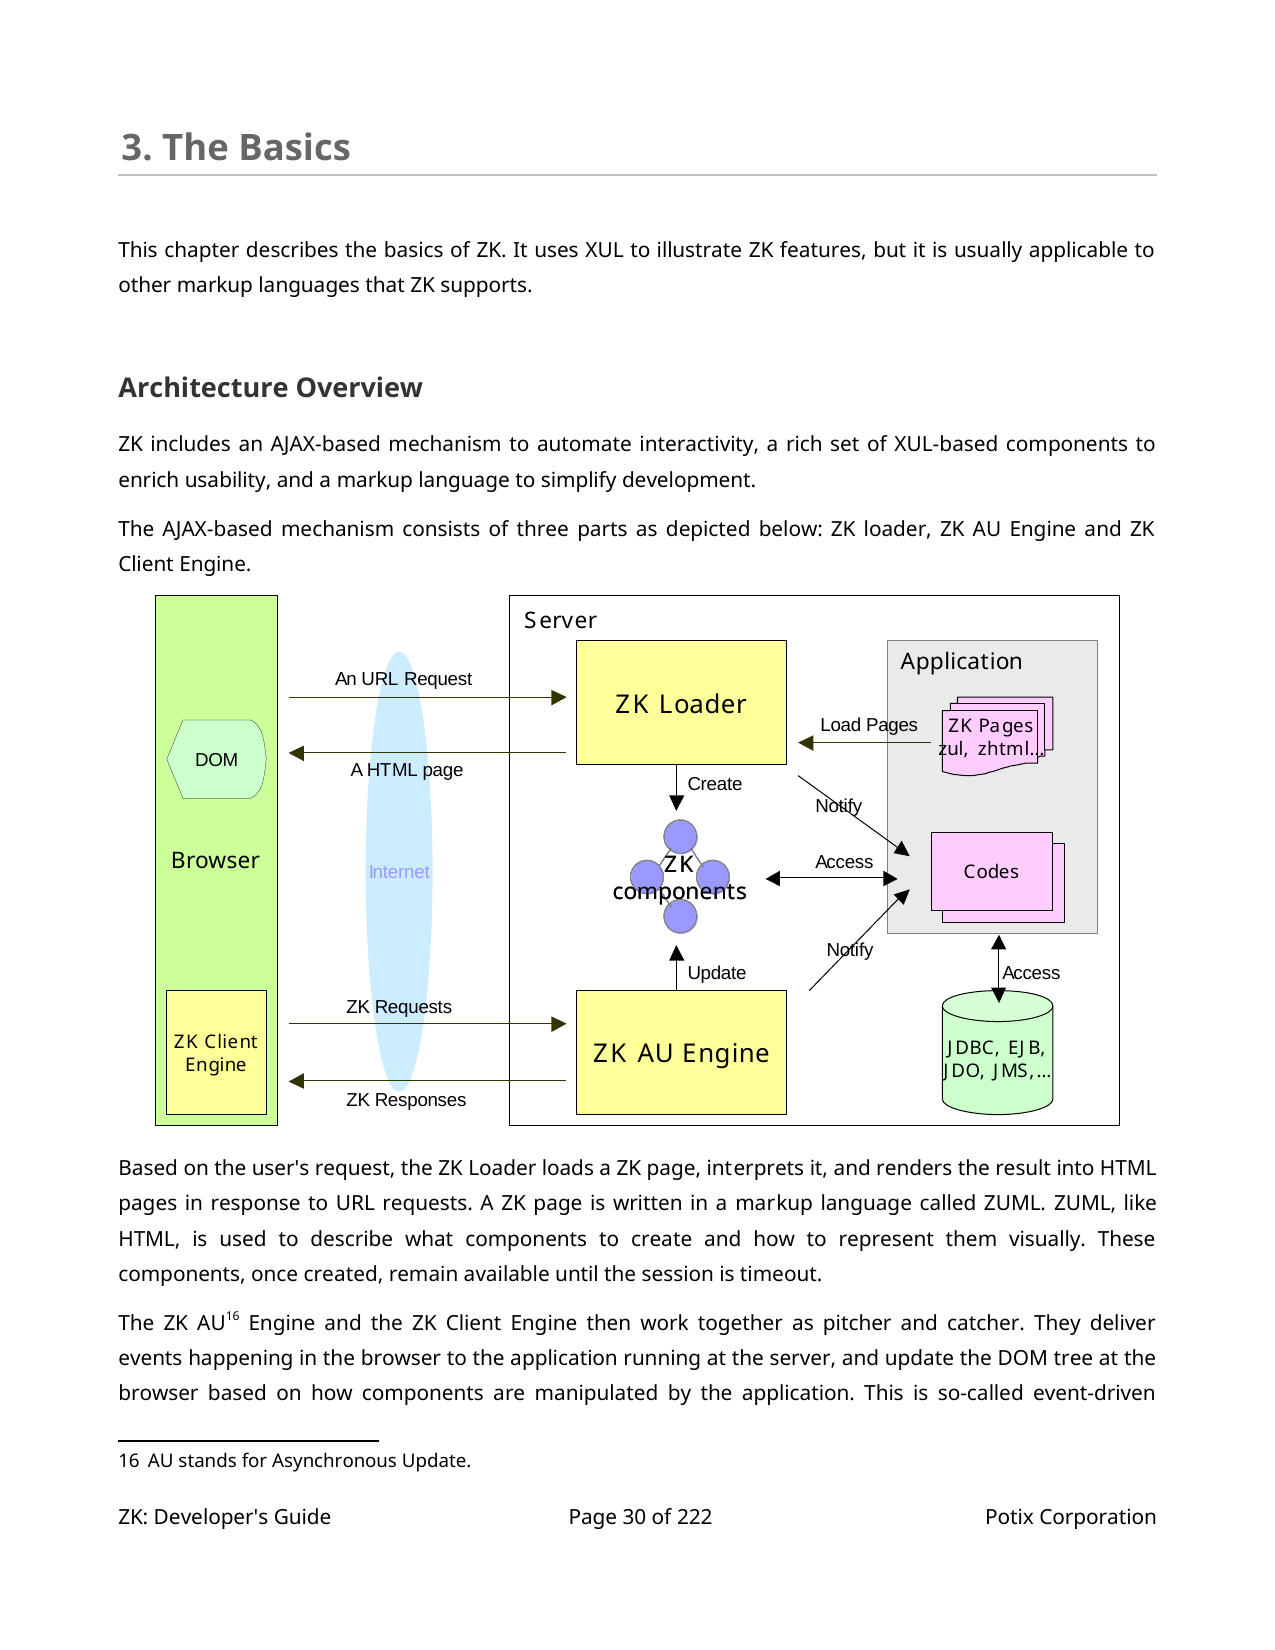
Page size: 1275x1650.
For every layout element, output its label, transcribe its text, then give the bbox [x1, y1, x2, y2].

subtitle Architecture Overview [118, 369, 1157, 406]
text The ZK AU Engine and the ZK Client Engine then work together as pitcher and catcher. They deliver events happening in the browser to the application running at the server, and update the DOM tree at the browser based on how components are manipulated by the application. This is so-called event-driven [118, 1308, 1157, 1406]
text This chapter describes the basics of ZK. It uses XUL to illustrate ZK features, but it is usually applicable to other markup languages that ZK supports. [118, 235, 1157, 298]
text ZK includes an AJAX-based mechanism to automate interactivity, a rich set of XUL-based components to enrich usability, and a markup language to simplify development. [118, 429, 1157, 493]
subtitle 3. The Basics [118, 118, 1157, 174]
text AU stands for Asynchronous Update. [118, 1447, 1157, 1473]
text Based on the user's request, the ZK Loader loads a ZK page, interprets it, and renders the result into HTML pages in response to URL requests. A ZK page is written in a markup language called ZUML. ZUML, like HTML, is used to describe what components to create and how to represent them visually. These components, once created, remain available until the session is timeout. [118, 598, 1157, 1287]
text The AJAX-based mechanism consists of three parts as depicted below: ZK loader, ZK AU Engine and ZK Client Engine. [118, 514, 1157, 577]
